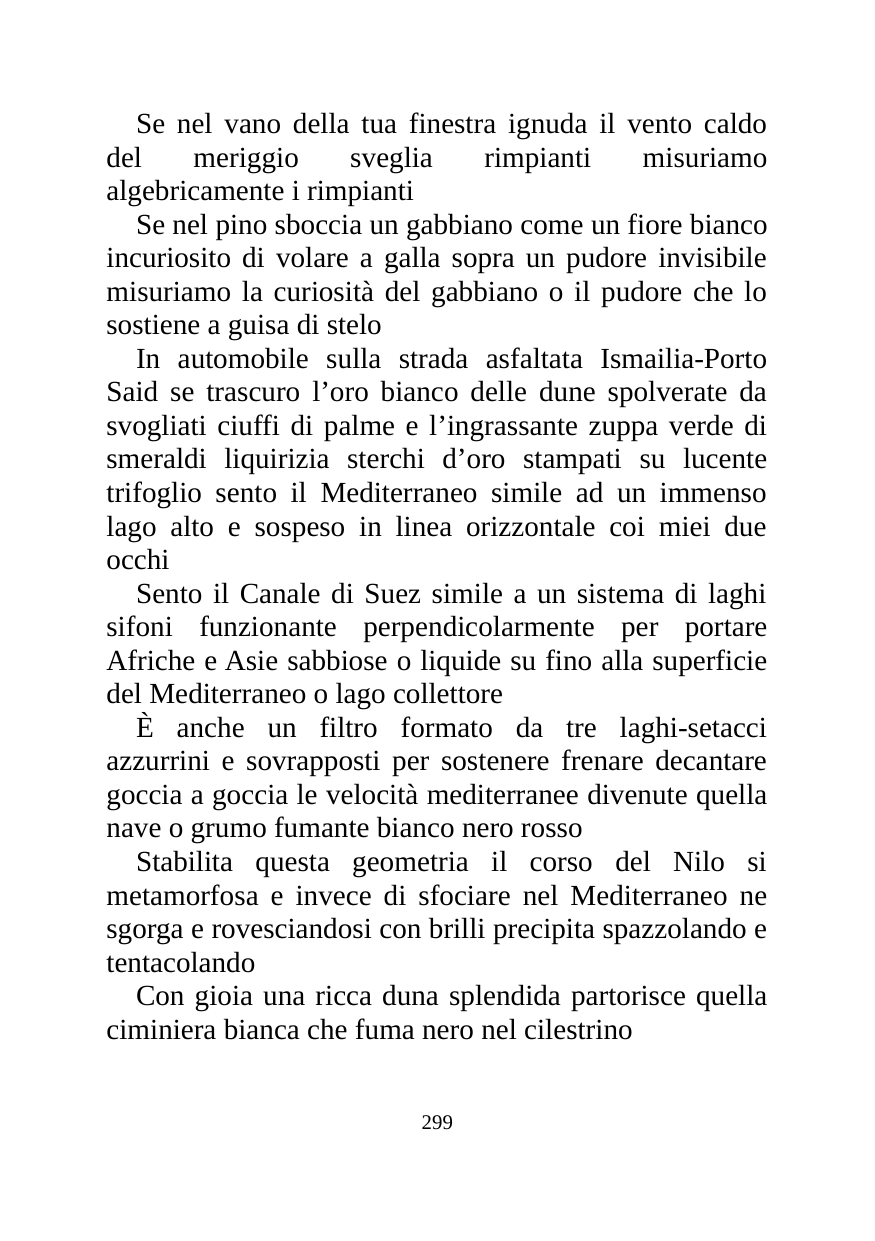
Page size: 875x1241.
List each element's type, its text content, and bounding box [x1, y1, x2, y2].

text Stabilita questa geometria il corso del Nilo si metamorfosa e invece di sfociare nel Mediterraneo ne sgorga e rovesciandosi con brilli precipita spazzolando e tentacolando [106, 844, 768, 978]
text Se nel vano della tua finestra ignuda il vento caldo del meriggio sveglia rimpianti misuriamo algebricamente i rimpianti [106, 106, 768, 207]
text È anche un filtro formato da tre laghi-setacci azzurrini e sovrapposti per sostenere frenare decantare goccia a goccia le velocità mediterranee divenute quella nave o grumo fumante bianco nero rosso [106, 710, 768, 844]
text Se nel pino sboccia un gabbiano come un fiore bianco incuriosito di volare a galla sopra un pudore invisibile misuriamo la curiosità del gabbiano o il pudore che lo sostiene a guisa di stelo [106, 207, 768, 341]
text Con gioia una ricca duna splendida partorisce quella ciminiera bianca che fuma nero nel cilestrino [106, 978, 768, 1045]
text Sento il Canale di Suez simile a un sistema di laghi sifoni funzionante perpendicolarmente per portare Afriche e Asie sabbiose o liquide su fino alla superficie del Mediterraneo o lago collettore [106, 576, 768, 710]
text In automobile sulla strada asfaltata Ismailia-Porto Said se trascuro l’oro bianco delle dune spolverate da svogliati ciuffi di palme e l’ingrassante zuppa verde di smeraldi liquirizia sterchi d’oro stampati su lucente trifoglio sento il Mediterraneo simile ad un immenso lago alto e sospeso in linea orizzontale coi miei due occhi [106, 341, 768, 576]
